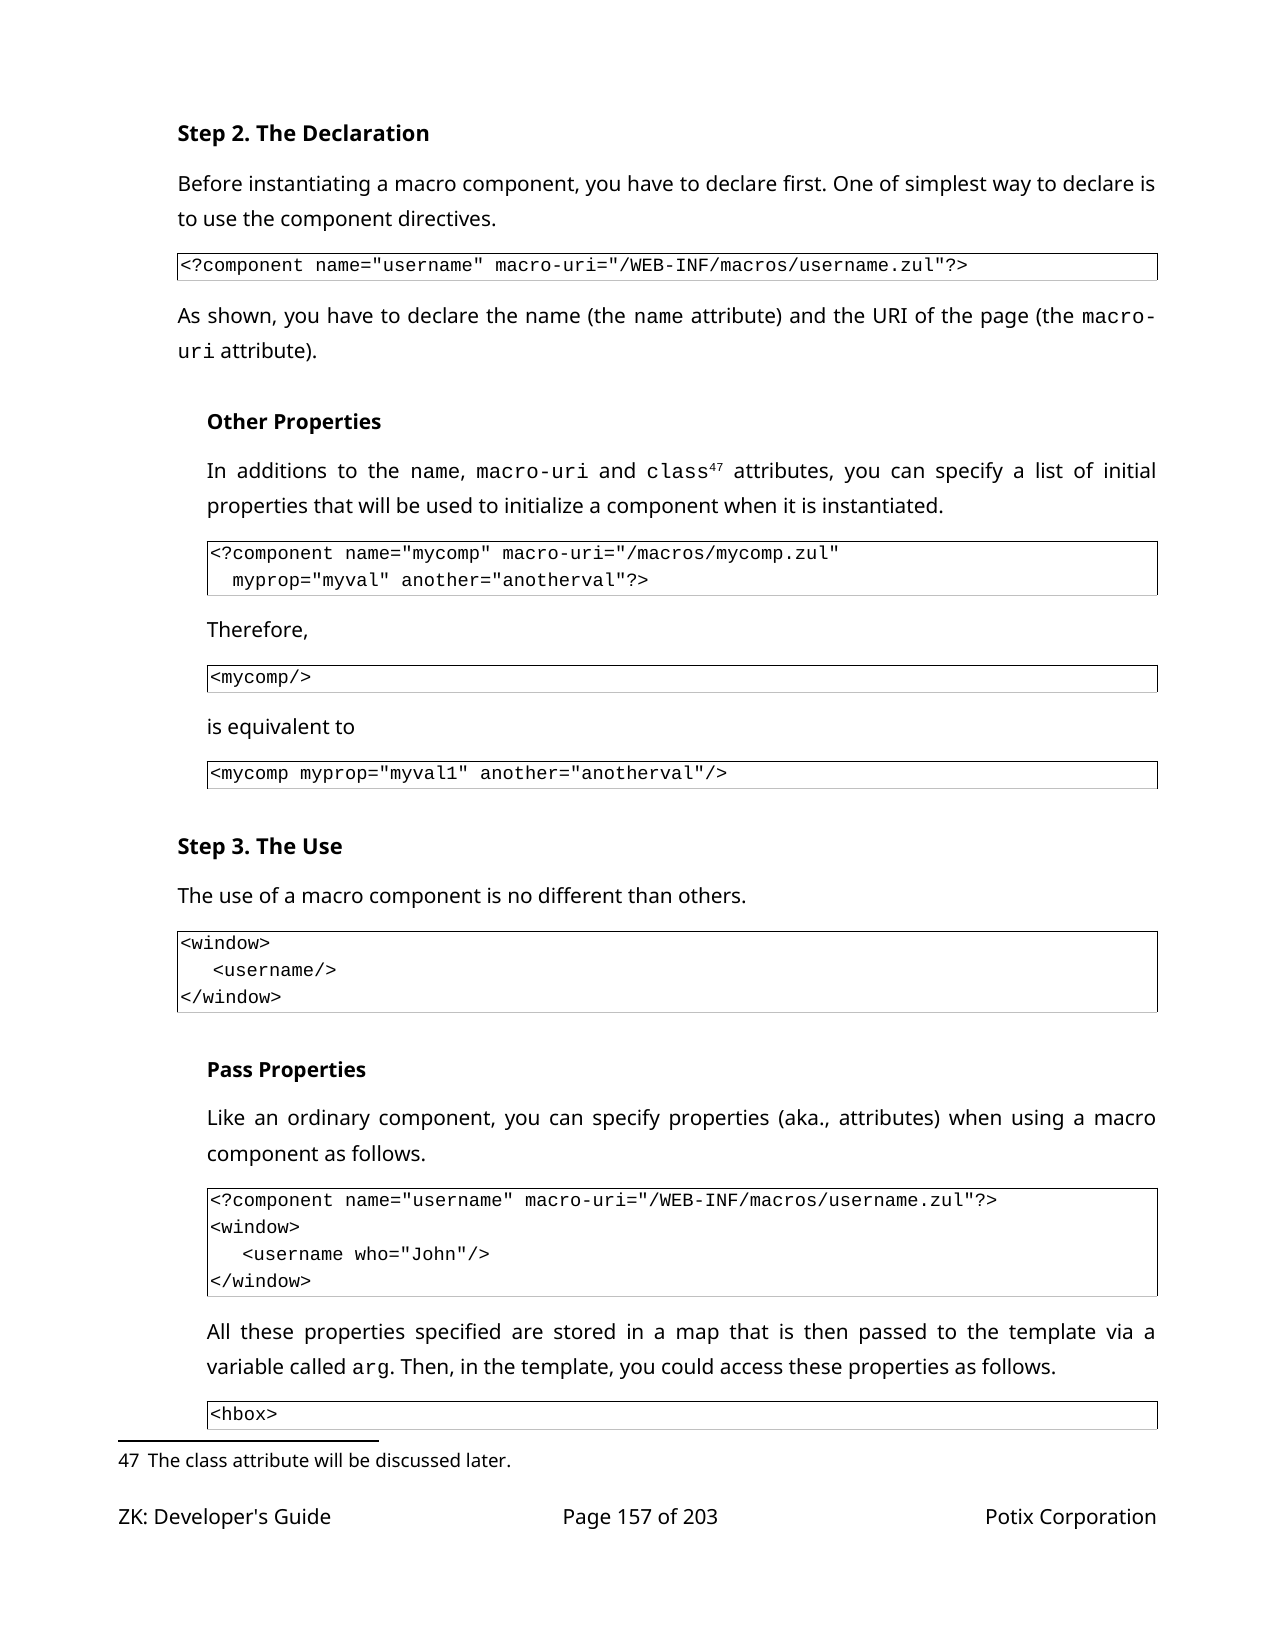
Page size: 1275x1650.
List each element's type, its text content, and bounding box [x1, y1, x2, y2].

text is equivalent to [207, 712, 1157, 741]
text <hbox> [208, 1402, 1157, 1429]
text Like an ordinary component, you can specify properties (aka., attributes) when using a macro component as follows. [207, 1103, 1157, 1167]
text The class attribute will be discussed later. [118, 1447, 1157, 1473]
subtitle Pass Properties [207, 1055, 1157, 1083]
text </window> [208, 1269, 1157, 1296]
text The use of a macro component is no different than others. [177, 882, 1157, 910]
text Therefore, [207, 616, 1157, 644]
text <username who="John"/> [208, 1242, 1157, 1266]
subtitle Step 3. The Use [177, 831, 1157, 861]
subtitle Other Properties [207, 407, 1157, 436]
text Before instantiating a macro component, you have to declare first. One of simplest way to declare is to use the component directives. [177, 169, 1157, 232]
text <mycomp/> [208, 666, 1157, 692]
text All these properties specified are stored in a map that is then passed to the template via a variable called arg. Then, in the template, you could access these properties as follows. [207, 1317, 1157, 1381]
text <?component name="username" macro-uri="/WEB-INF/macros/username.zul"?> [208, 1189, 1157, 1212]
text <mycomp myprop="myval1" another="anotherval"/> [208, 762, 1157, 788]
text <window> [178, 932, 1157, 955]
text As shown, you have to declare the name (the name attribute) and the URI of the page (the macro-uri attribute). [177, 301, 1157, 365]
text </window> [178, 985, 1157, 1012]
text <window> [208, 1215, 1157, 1239]
text <?component name="mycomp" macro-uri="/macros/mycomp.zul" [208, 542, 1157, 565]
text <?component name="username" macro-uri="/WEB-INF/macros/username.zul"?> [178, 254, 1157, 280]
subtitle Step 2. The Declaration [177, 118, 1157, 148]
text In additions to the name, macro-uri and class attributes, you can specify a list of initial properties that will be used to initialize a component when it is instantiated. [207, 456, 1157, 520]
text <username/> [178, 958, 1157, 982]
text myprop="myval" another="anotherval"?> [208, 568, 1157, 595]
